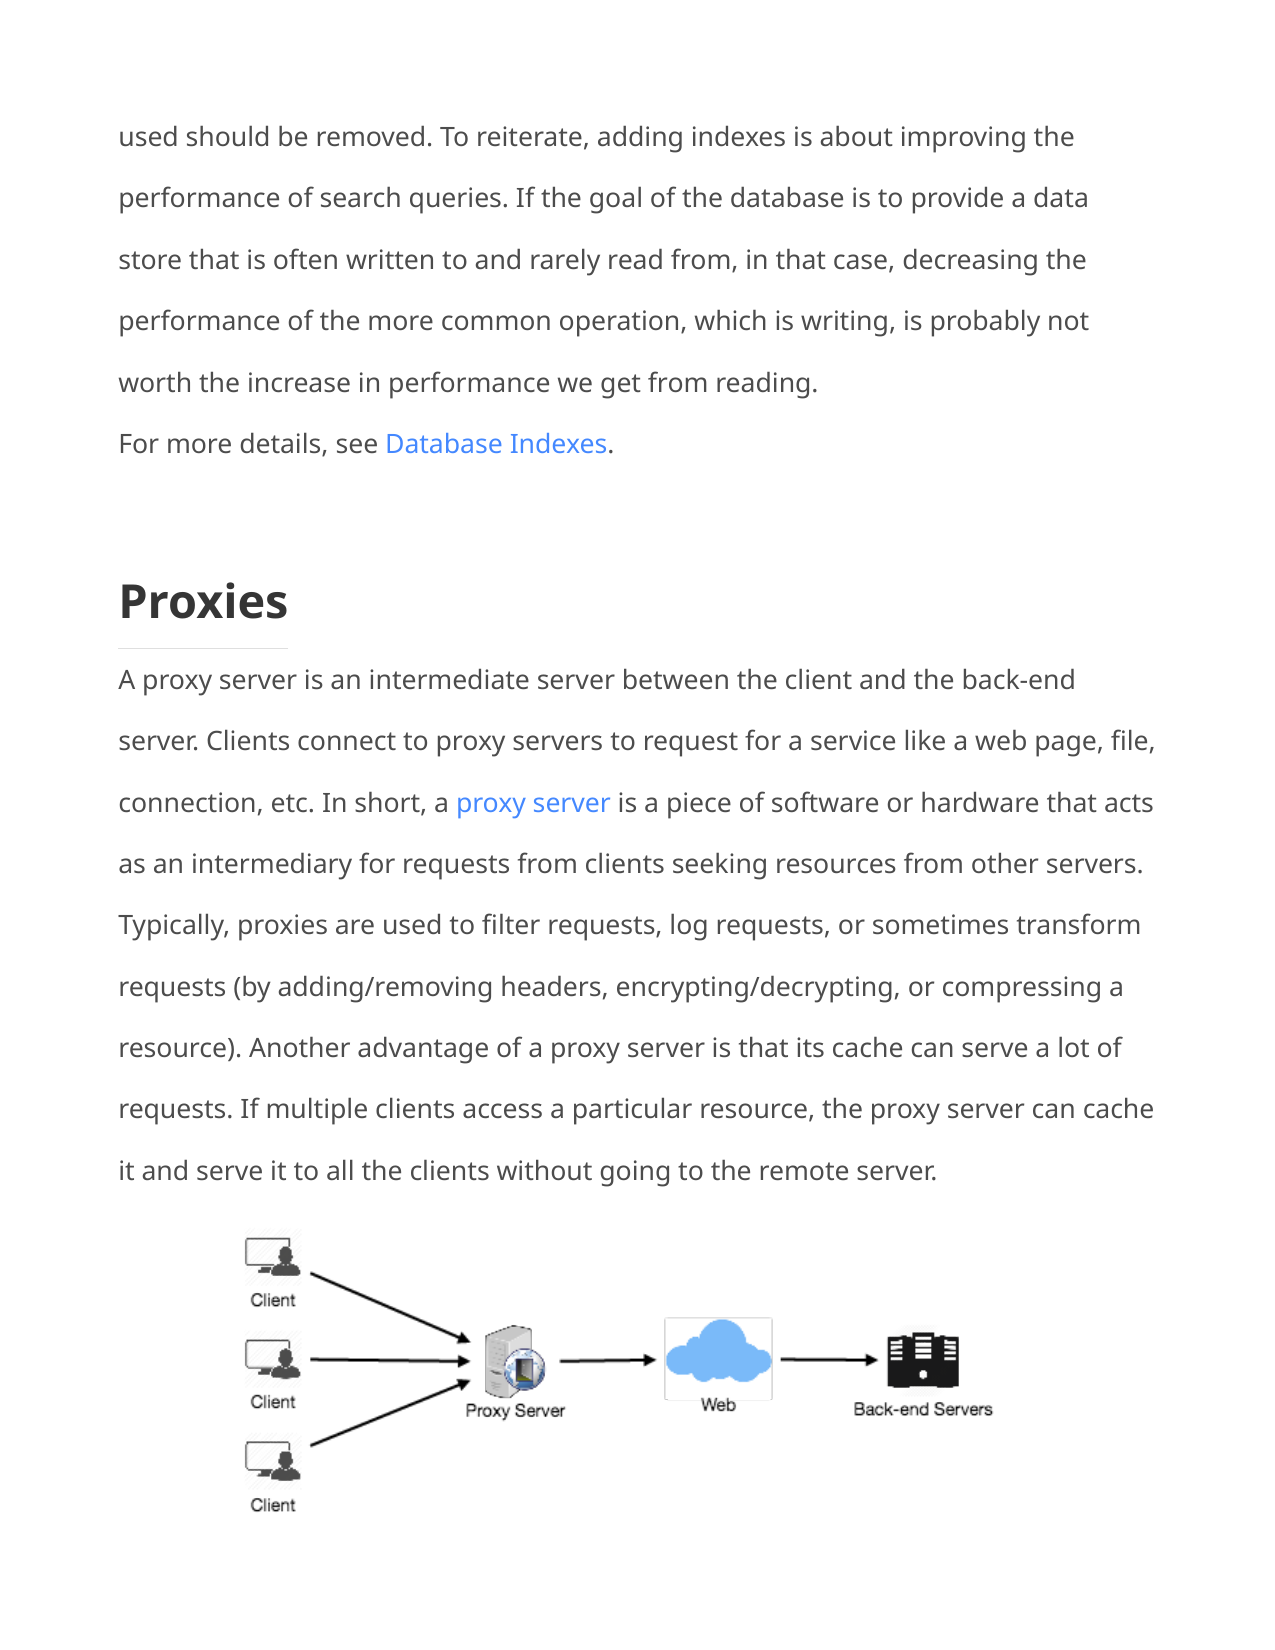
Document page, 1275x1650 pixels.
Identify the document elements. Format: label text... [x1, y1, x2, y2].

text used should be removed. To reiterate, adding indexes is about improving the performance of search queries. If the goal of the database is to provide a data store that is often written to and rarely read from, in that case, decreasing the performance of the more common operation, which is writing, is probably not worth the increase in performance we get from reading. [118, 118, 1157, 400]
text Typically, proxies are used to filter requests, log requests, or sometimes transform requests (by adding/removing headers, encrypting/decrypting, or compressing a resource). Another advantage of a proxy server is that its cache can serve a lot of requests. If multiple clients access a particular resource, the proxy server can cache it and serve it to all the clients without going to the remote server. [118, 906, 1157, 1188]
subtitle Proxies [118, 569, 1157, 648]
text A proxy server is an intermediate server between the client and the back-end server. Clients connect to proxy servers to request for a service like a web page, file, connection, etc. In short, a proxy server is a piece of software or hardware that acts as an intermediary for requests from clients seeking resources from other servers. [118, 661, 1157, 881]
picture [118, 1213, 1275, 1529]
text For more details, see Database Indexes. [118, 425, 1157, 461]
